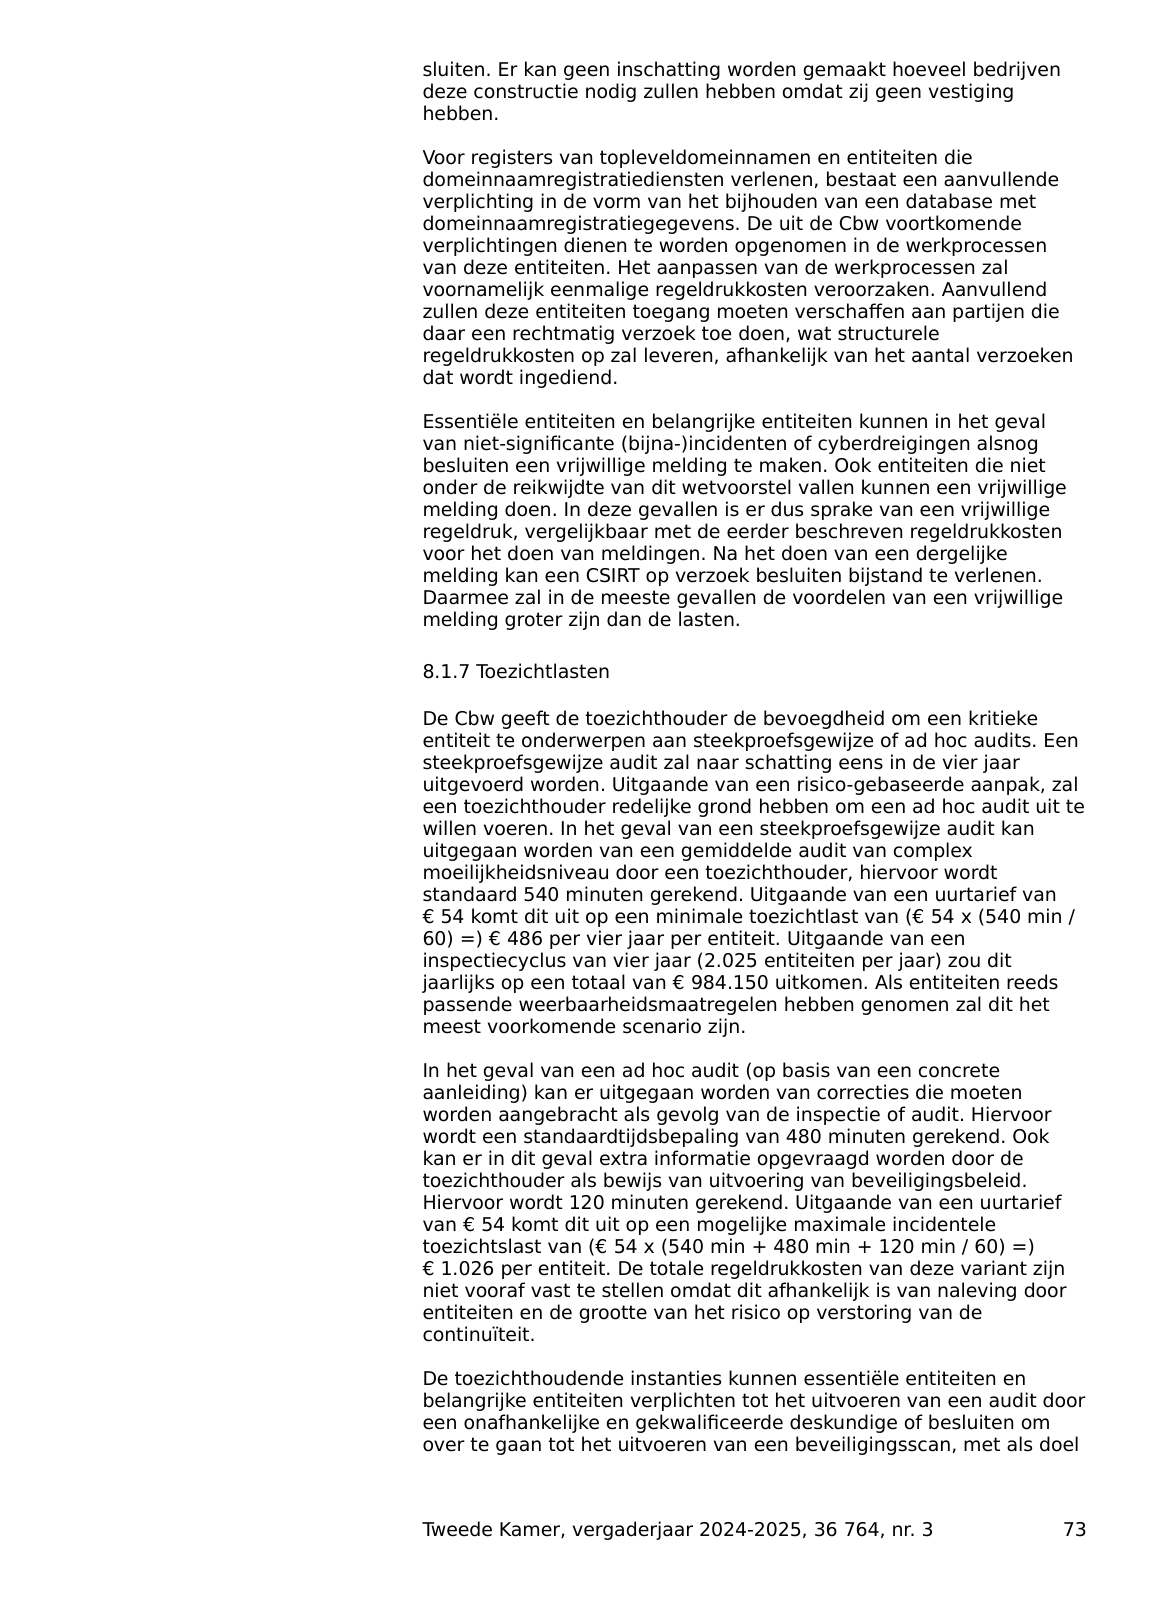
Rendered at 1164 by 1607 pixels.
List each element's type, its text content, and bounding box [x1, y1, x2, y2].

text Voor registers van topleveldomeinnamen en entiteiten die domeinnaamregistratiediensten verlenen, bestaat een aanvullende verplichting in de vorm van het bijhouden van een database met domeinnaamregistratiegegevens. De uit de Cbw voortkomende verplichtingen dienen te worden opgenomen in de werkprocessen van deze entiteiten. Het aanpassen van de werkprocessen zal voornamelijk eenmalige regeldrukkosten veroorzaken. Aanvullend zullen deze entiteiten toegang moeten verschaffen aan partijen die daar een rechtmatig verzoek toe doen, wat structurele regeldrukkosten op zal leveren, afhankelijk van het aantal verzoeken dat wordt ingediend. [422, 147, 1087, 389]
text De Cbw geeft de toezichthouder de bevoegdheid om een kritieke entiteit te onderwerpen aan steekproefsgewijze of ad hoc audits. Een steekproefsgewijze audit zal naar schatting eens in de vier jaar uitgevoerd worden. Uitgaande van een risico-gebaseerde aanpak, zal een toezichthouder redelijke grond hebben om een ad hoc audit uit te willen voeren. In het geval van een steekproefsgewijze audit kan uitgegaan worden van een gemiddelde audit van complex moeilijkheidsniveau door een toezichthouder, hiervoor wordt standaard 540 minuten gerekend. Uitgaande van een uurtarief van € 54 komt dit uit op een minimale toezichtlast van (€ 54 x (540 min / 60) =) € 486 per vier jaar per entiteit. Uitgaande van een inspectiecyclus van vier jaar (2.025 entiteiten per jaar) zou dit jaarlijks op een totaal van € 984.150 uitkomen. Als entiteiten reeds passende weerbaarheidsmaatregelen hebben genomen zal dit het meest voorkomende scenario zijn. [422, 708, 1087, 1038]
text De toezichthoudende instanties kunnen essentiële entiteiten en belangrijke entiteiten verplichten tot het uitvoeren van een audit door een onafhankelijke en gekwalificeerde deskundige of besluiten om over te gaan tot het uitvoeren van een beveiligingsscan, met als doel [422, 1368, 1087, 1456]
text In het geval van een ad hoc audit (op basis van een concrete aanleiding) kan er uitgegaan worden van correcties die moeten worden aangebracht als gevolg van de inspectie of audit. Hiervoor wordt een standaardtijdsbepaling van 480 minuten gerekend. Ook kan er in dit geval extra informatie opgevraagd worden door de toezichthouder als bewijs van uitvoering van beveiligingsbeleid. Hiervoor wordt 120 minuten gerekend. Uitgaande van een uurtarief van € 54 komt dit uit op een mogelijke maximale incidentele toezichtslast van (€ 54 x (540 min + 480 min + 120 min / 60) =) € 1.026 per entiteit. De totale regeldrukkosten van deze variant zijn niet vooraf vast te stellen omdat dit afhankelijk is van naleving door entiteiten en de grootte van het risico op verstoring van de continuïteit. [422, 1060, 1087, 1346]
text sluiten. Er kan geen inschatting worden gemaakt hoeveel bedrijven deze constructie nodig zullen hebben omdat zij geen vestiging hebben. [422, 59, 1087, 125]
subtitle 8.1.7 Toezichtlasten [422, 661, 1087, 683]
text Essentiële entiteiten en belangrijke entiteiten kunnen in het geval van niet-significante (bijna-)incidenten of cyberdreigingen alsnog besluiten een vrijwillige melding te maken. Ook entiteiten die niet onder de reikwijdte van dit wetvoorstel vallen kunnen een vrijwillige melding doen. In deze gevallen is er dus sprake van een vrijwillige regeldruk, vergelijkbaar met de eerder beschreven regeldrukkosten voor het doen van meldingen. Na het doen van een dergelijke melding kan een CSIRT op verzoek besluiten bijstand te verlenen. Daarmee zal in de meeste gevallen de voordelen van een vrijwillige melding groter zijn dan de lasten. [422, 411, 1087, 631]
